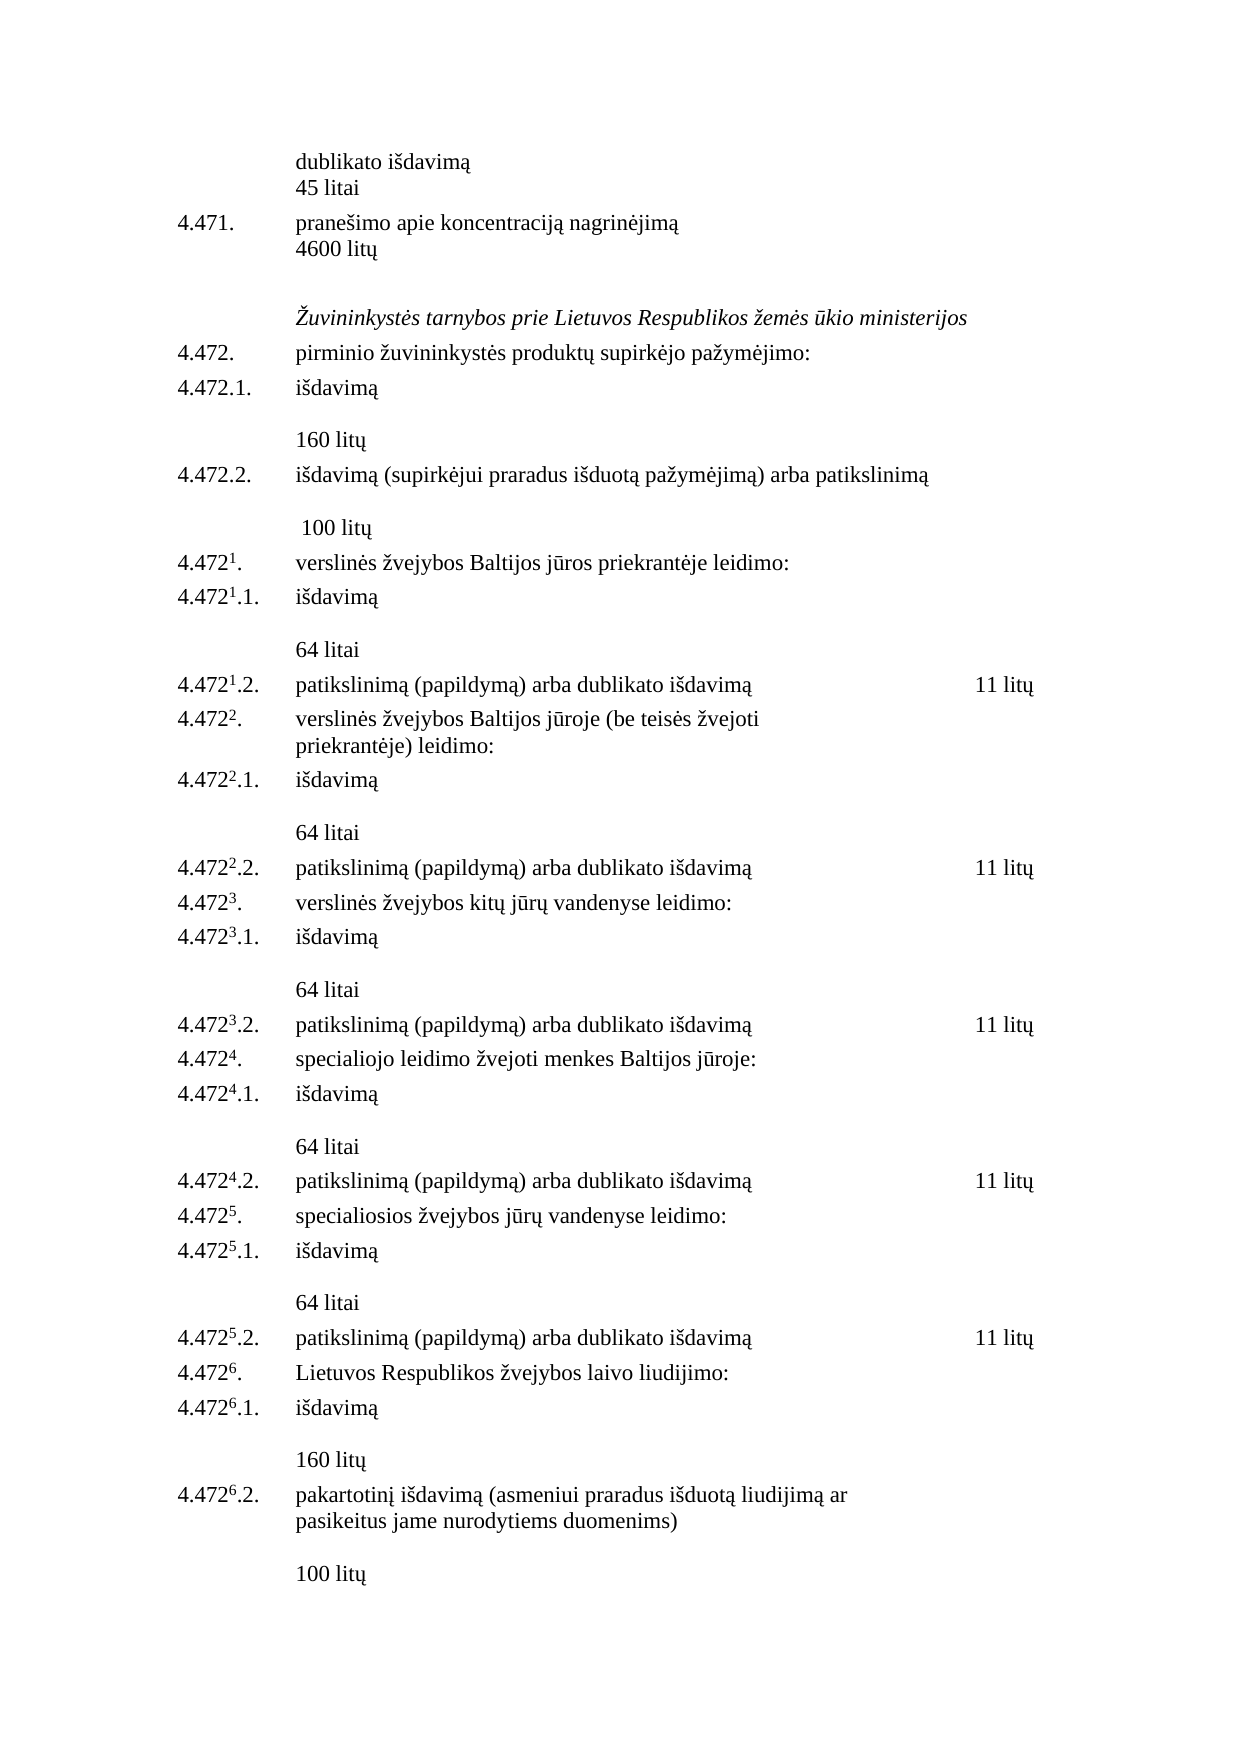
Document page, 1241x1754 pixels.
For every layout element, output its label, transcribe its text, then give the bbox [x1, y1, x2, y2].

text 4.4721.2. patikslinimą (papildymą) arba dublikato išdavimą 11 litų [177, 671, 1122, 697]
text 4.4722. verslinės žvejybos Baltijos jūroje (be teisės žvejoti priekrantėje) leidimo: [177, 705, 856, 758]
text 4.4726. Lietuvos Respublikos žvejybos laivo liudijimo: [177, 1359, 930, 1385]
text Žuvininkystės tarnybos prie Lietuvos Respublikos žemės ūkio ministerijos [177, 304, 1122, 331]
text 4.472. pirminio žuvininkystės produktų supirkėjo pažymėjimo: [177, 339, 930, 366]
text 4.471. pranešimo apie koncentraciją nagrinėjimą 4600 litų [177, 209, 945, 261]
text 4.4722.2. patikslinimą (papildymą) arba dublikato išdavimą 11 litų [177, 854, 1122, 880]
text 4.4723. verslinės žvejybos kitų jūrų vandenyse leidimo: [177, 888, 856, 915]
text 4.4721. verslinės žvejybos Baltijos jūros priekrantėje leidimo: [177, 549, 856, 575]
text 4.472.1. išdavimą 160 litų [177, 374, 930, 453]
text 4.4726.1. išdavimą 160 litų [177, 1393, 930, 1473]
text 4.4724. specialiojo leidimo žvejoti menkes Baltijos jūroje: [177, 1045, 856, 1072]
text 4.4726.2. pakartotinį išdavimą (asmeniui praradus išduotą liudijimą ar pasikeitus jame nurodytiems duomenims) 100 litų [177, 1481, 930, 1586]
text 4.4721.1. išdavimą 64 litai [177, 583, 856, 662]
text 4.4723.1. išdavimą 64 litai [177, 923, 856, 1002]
text 4.4725. specialiosios žvejybos jūrų vandenyse leidimo: [177, 1202, 856, 1228]
text 4.472.2. išdavimą (supirkėjui praradus išduotą pažymėjimą) arba patikslinimą 100 litų [177, 461, 930, 540]
text 4.4724.2. patikslinimą (papildymą) arba dublikato išdavimą 11 litų [177, 1167, 1122, 1194]
text 4.4722.1. išdavimą 64 litai [177, 766, 856, 846]
text dublikato išdavimą 45 litai [177, 148, 945, 200]
text 4.4723.2. patikslinimą (papildymą) arba dublikato išdavimą 11 litų [177, 1011, 1122, 1037]
text 4.4724.1. išdavimą 64 litai [177, 1080, 856, 1159]
text 4.4725.1. išdavimą 64 litai [177, 1237, 856, 1316]
text 4.4725.2. patikslinimą (papildymą) arba dublikato išdavimą 11 litų [177, 1324, 1122, 1351]
